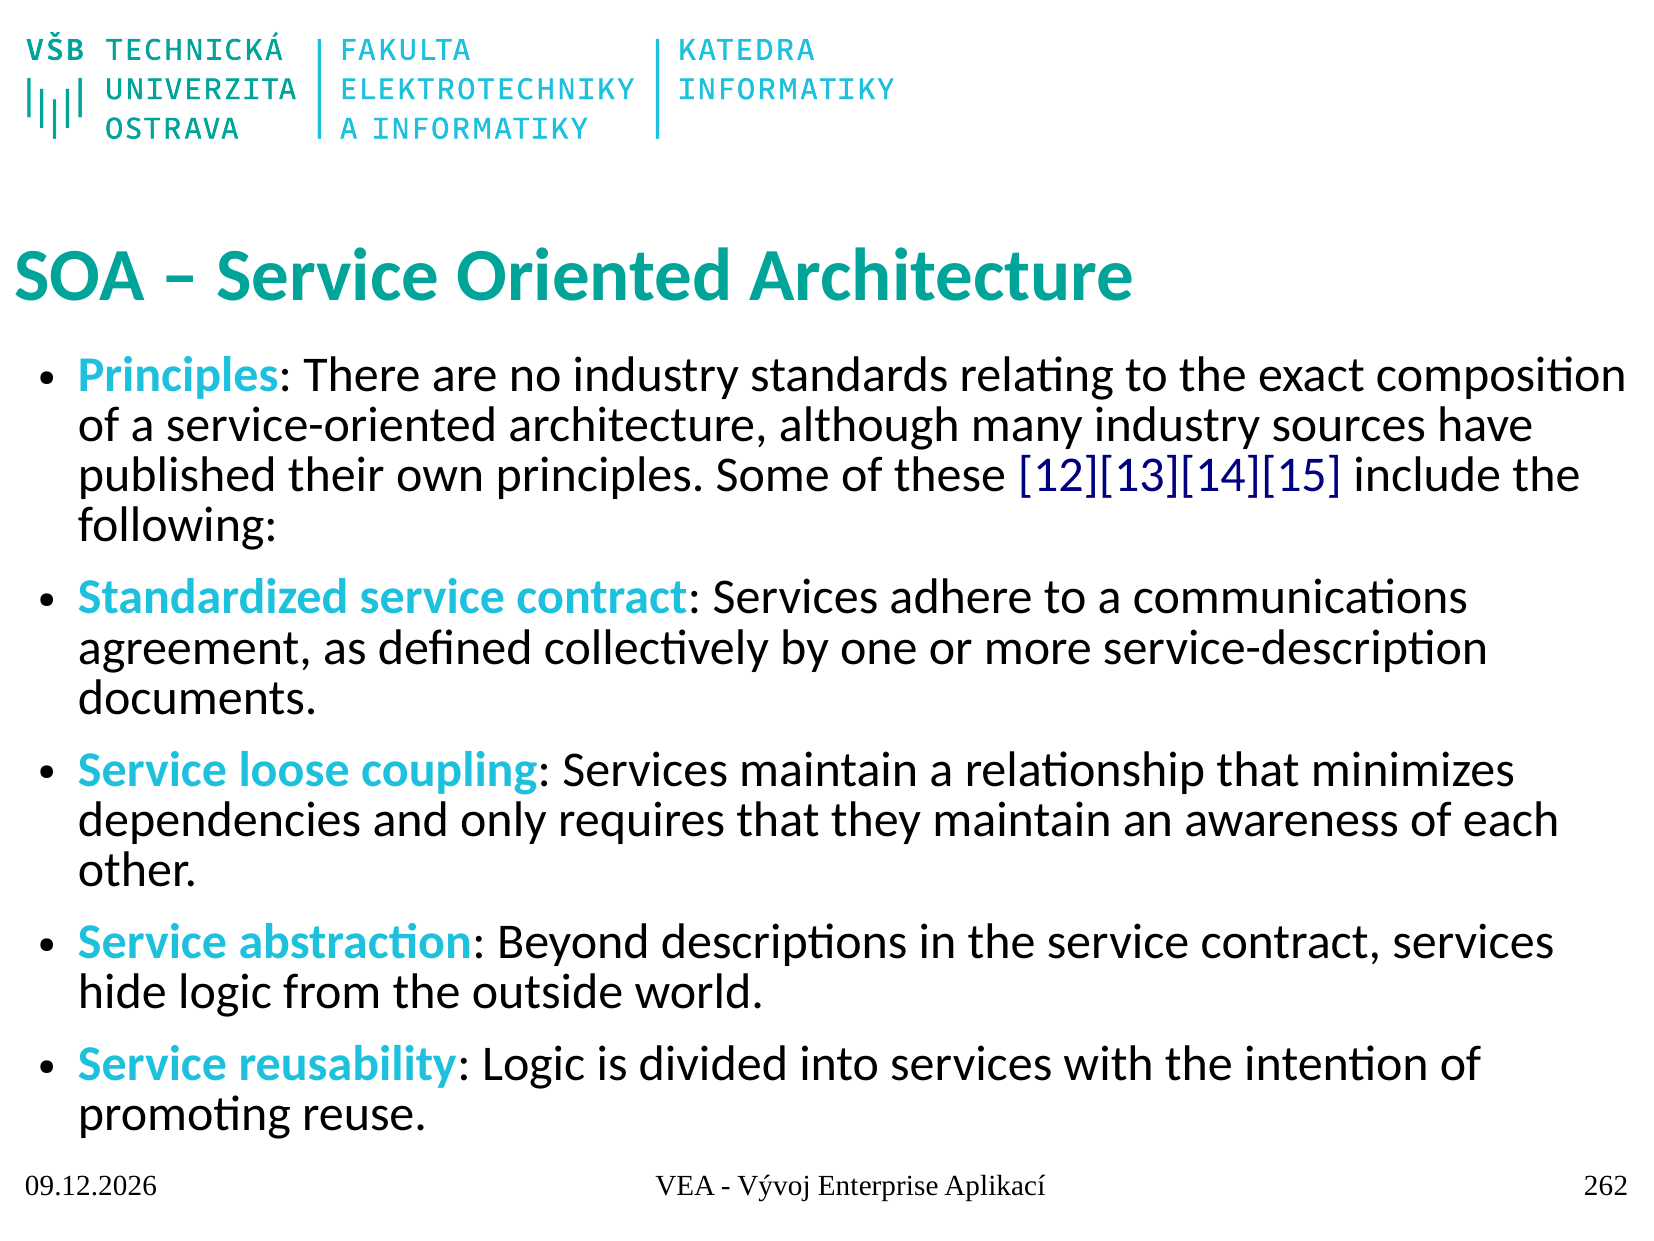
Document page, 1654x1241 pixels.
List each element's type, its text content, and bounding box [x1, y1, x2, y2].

list Principles: There are no industry standards relating to the exact composition of a service-oriented architecture, although many industry sources have published their own principles. Some of these [12][13][14][15] include the following: Standardized service contract: Services adhere to a communications agreement, as defined collectively by one or more service-description documents. Service loose coupling: Services maintain a relationship that minimizes dependencies and only requires that they maintain an awareness of each other. Service abstraction: Beyond descriptions in the service contract, services hide logic from the outside world. Service reusability: Logic is divided into services with the intention of promoting reuse. [24, 354, 1629, 1146]
picture [26, 31, 894, 139]
title SOA – Service Oriented Architecture [14, 165, 1619, 319]
